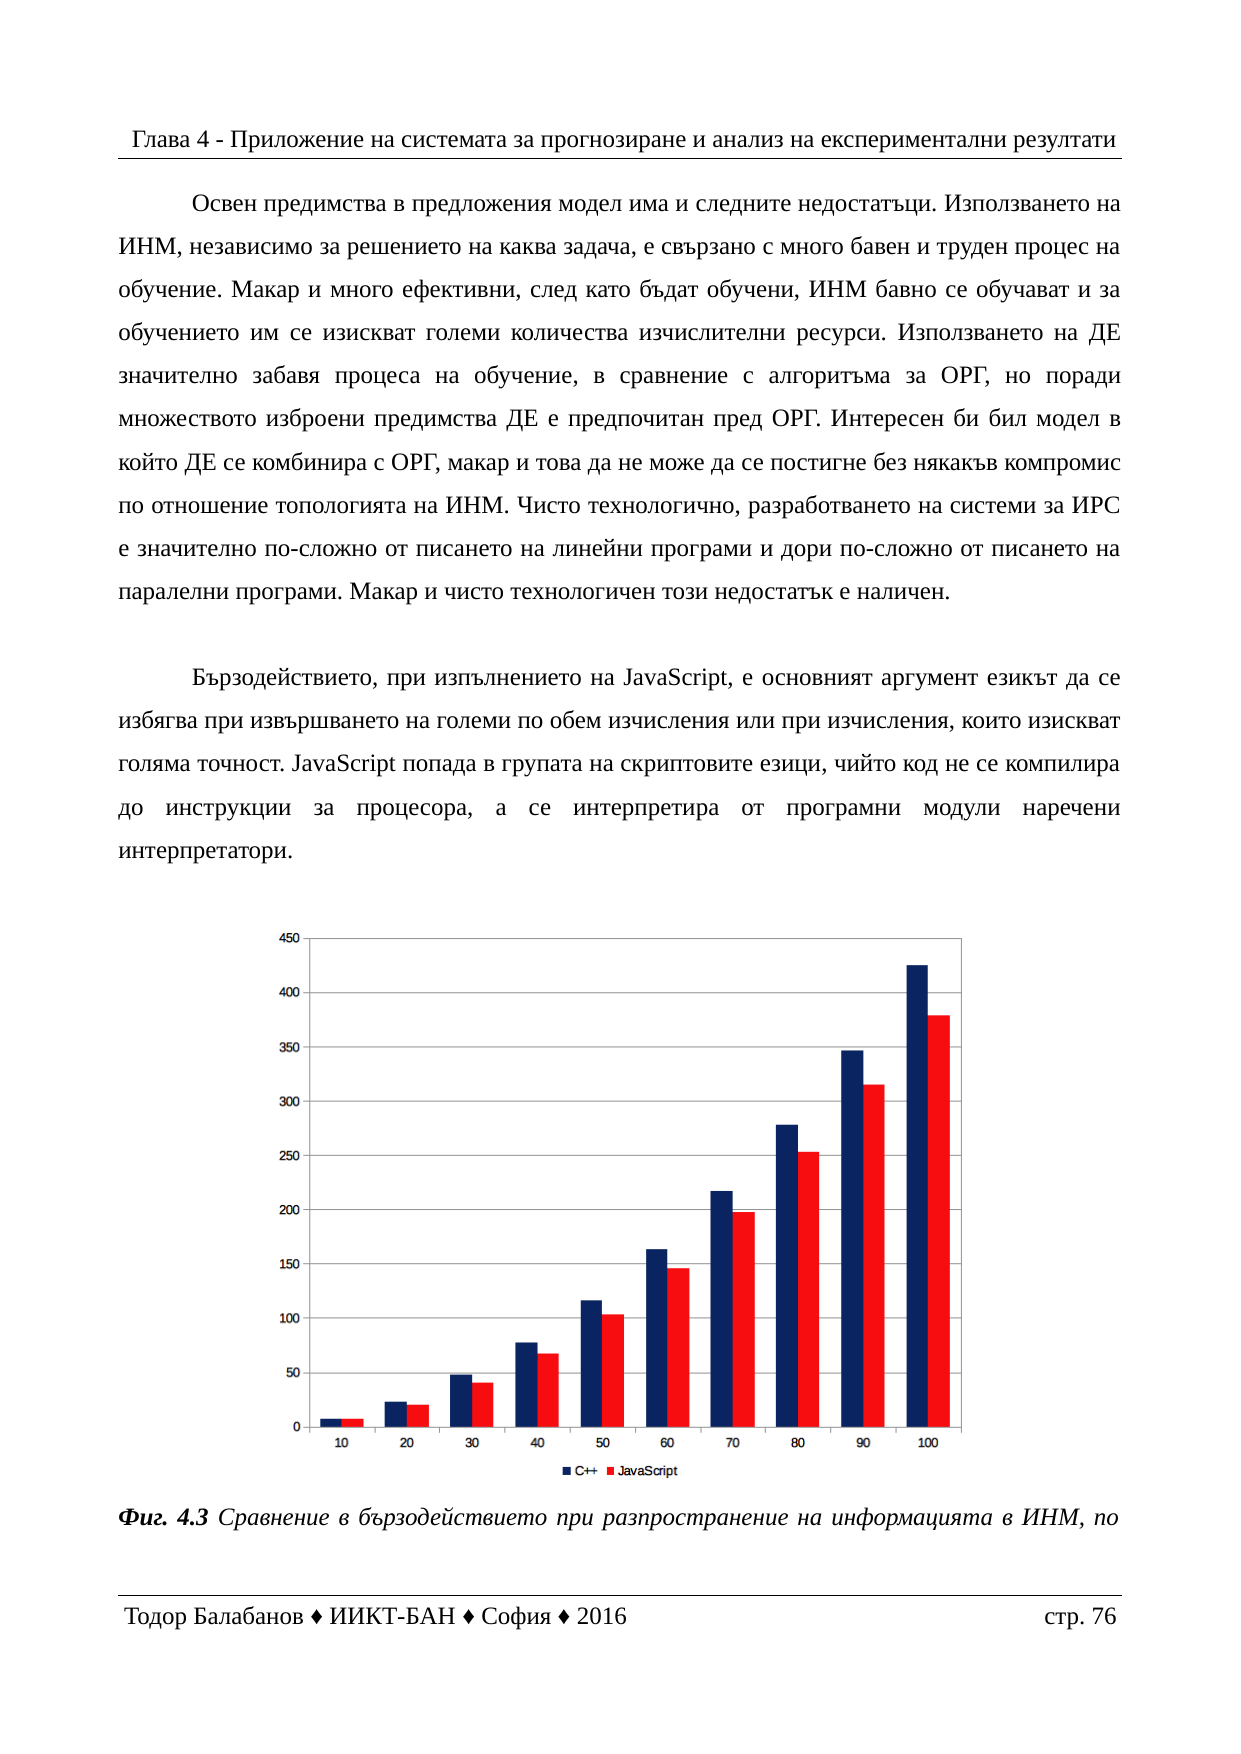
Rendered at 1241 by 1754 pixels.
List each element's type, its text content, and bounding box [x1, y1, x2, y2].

picture [265, 921, 975, 1488]
text Освен предимства в предложения модел има и следните недостатъци. Използването на ИНМ, независимо за решението на каква задача, е свързано с много бавен и труден процес на обучение. Макар и много ефективни, след като бъдат обучени, ИНМ бавно се обучават и за обучението им се изискват големи количества изчислителни ресурси. Използването на ДЕ значително забавя процеса на обучение, в сравнение с алгоритъма за ОРГ, но поради множеството изброени предимства ДЕ е предпочитан пред ОРГ. Интересен би бил модел в който ДЕ се комбинира с ОРГ, макар и това да не може да се постигне без някакъв компромис по отношение топологията на ИНМ. Чисто технологично, разработването на системи за ИРС е значително по-сложно от писането на линейни програми и дори по-сложно от писането на паралелни програми. Макар и чисто технологичен този недостатък е наличен. [118, 188, 1122, 605]
text Фиг. 4.3 Сравнение в бързодействието при разпространение на информацията в ИНМ, по [118, 1488, 1122, 1531]
text Бързодействието, при изпълнението на JavaScript, е основният аргумент езикът да се избягва при извършването на големи по обем изчисления или при изчисления, които изискват голяма точност. JavaScript попада в групата на скриптовите езици, чийто код не се компилира до инструкции за процесора, а се интерпретира от програмни модули наречени интерпретатори. [118, 662, 1122, 863]
